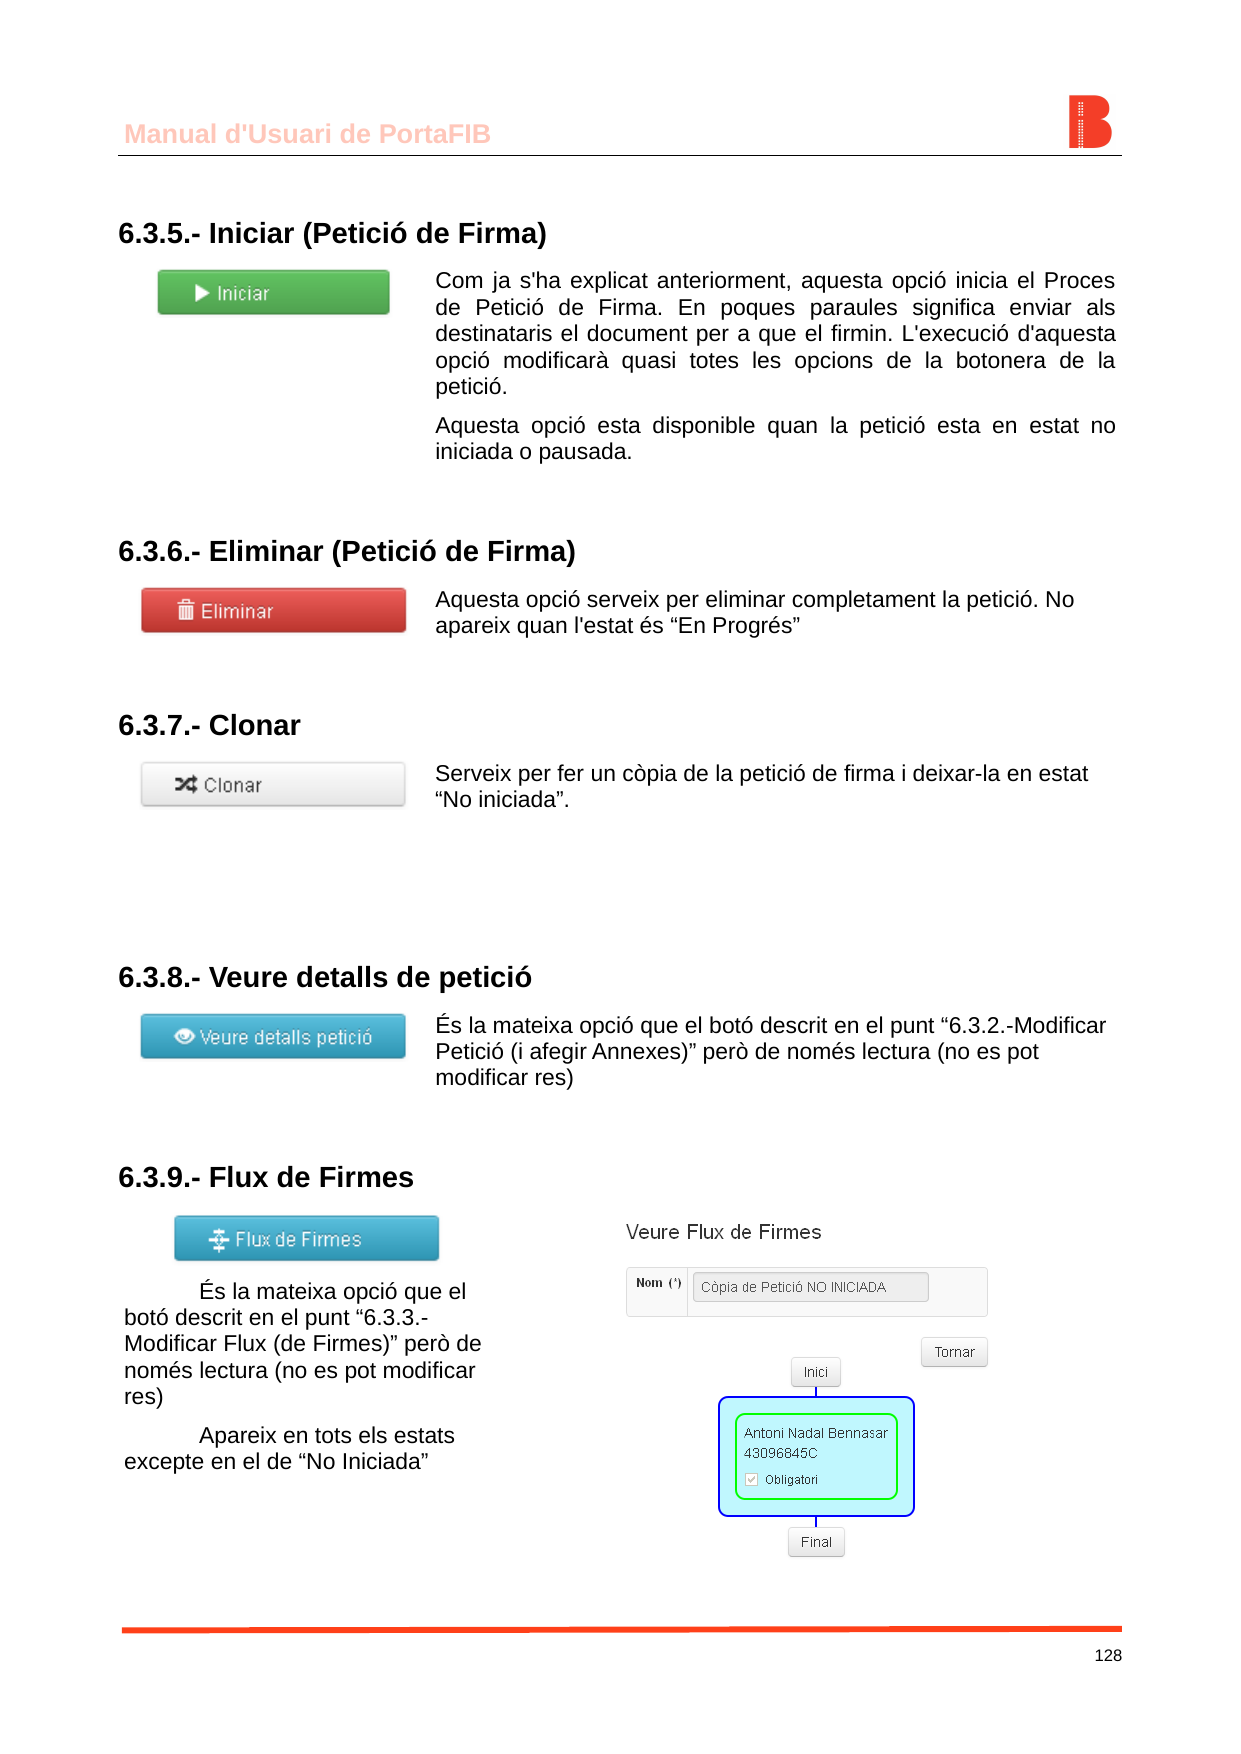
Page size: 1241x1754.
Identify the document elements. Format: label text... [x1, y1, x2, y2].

table_header [496, 1206, 1122, 1578]
picture [138, 1011, 409, 1062]
table_header Com ja s'ha explicat anteriorment, aquesta opció inicia el Proces de Petició de Firma. En poques paraules significa enviar als destinataris el document per a que el firmin. L'execució d'aquesta opció modificarà quasi totes les opcions de la botonera de la petició. Aquesta opció esta disponible quan la petició esta en estat no iniciada o pausada. [429, 262, 1122, 483]
subtitle Veure detalls de petició [118, 960, 1122, 993]
table_header Aquesta opció serveix per eliminar completament la petició. No apareix quan l'estat és “En Progrés” [429, 580, 1122, 657]
subtitle Flux de Firmes [118, 1160, 1122, 1194]
table_header [118, 580, 429, 657]
table_header Serveix per fer un còpia de la petició de firma i deixar-la en estat “No iniciada”. [429, 754, 1122, 831]
table_header És la mateixa opció que el botó descrit en el punt “6.3.3.-Modificar Flux (de Firmes)” però de només lectura (no es pot modificar res) Apareix en tots els estats excepte en el de “No Iniciada” [118, 1206, 496, 1578]
picture [137, 585, 411, 636]
picture [138, 760, 409, 810]
picture [155, 267, 393, 318]
subtitle Eliminar (Petició de Firma) [118, 534, 1122, 568]
picture [170, 1212, 444, 1266]
table_header [118, 754, 429, 831]
picture [616, 1212, 1002, 1573]
subtitle Clonar [118, 708, 1122, 742]
table_header [118, 1006, 429, 1109]
subtitle Iniciar (Petició de Firma) [118, 216, 1122, 249]
table_header És la mateixa opció que el botó descrit en el punt “6.3.2.-Modificar Petició (i afegir Annexes)” però de només lectura (no es pot modificar res) [429, 1006, 1122, 1109]
picture [1063, 94, 1117, 150]
table_header [118, 262, 429, 483]
